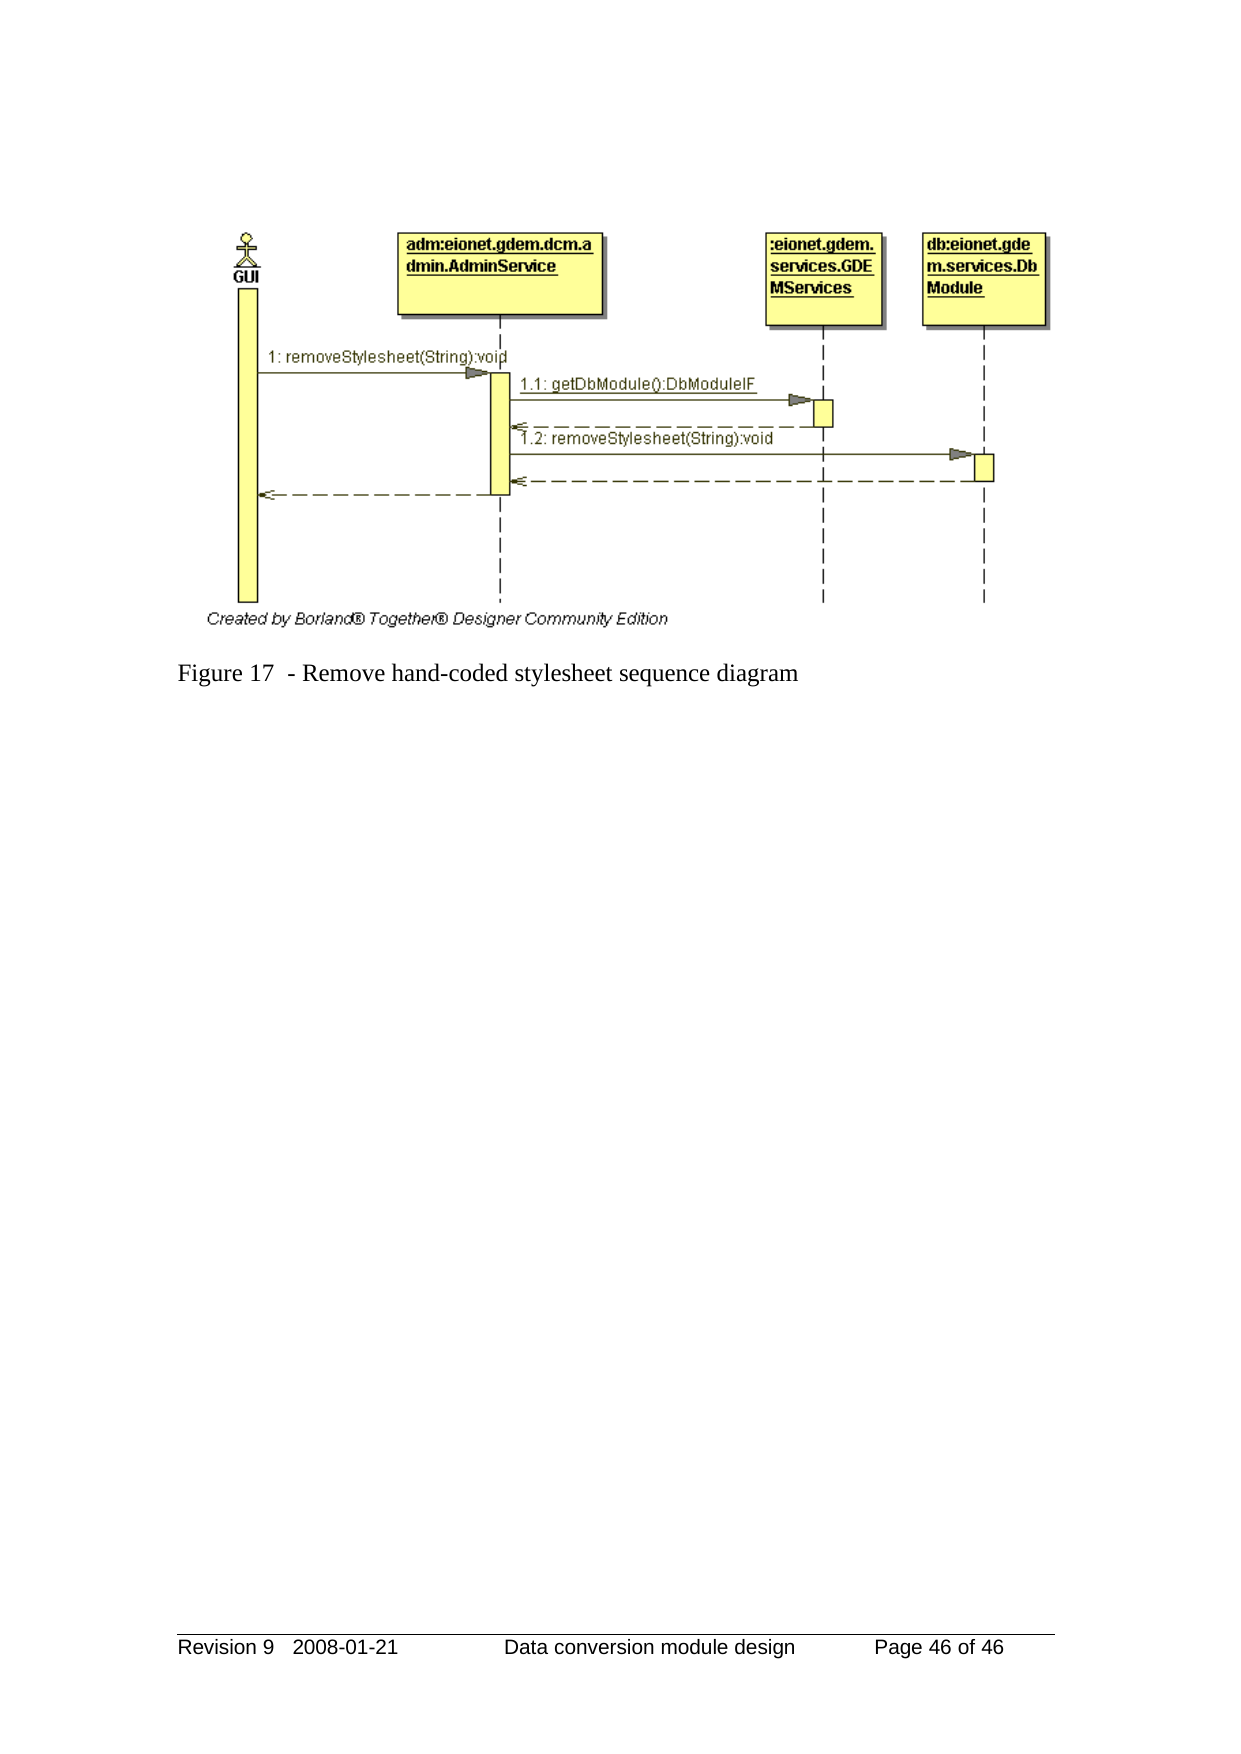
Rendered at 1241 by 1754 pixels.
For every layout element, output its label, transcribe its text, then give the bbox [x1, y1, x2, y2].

text Figure 17 - Remove hand-coded stylesheet sequence diagram [177, 658, 1092, 687]
picture [193, 219, 1060, 637]
